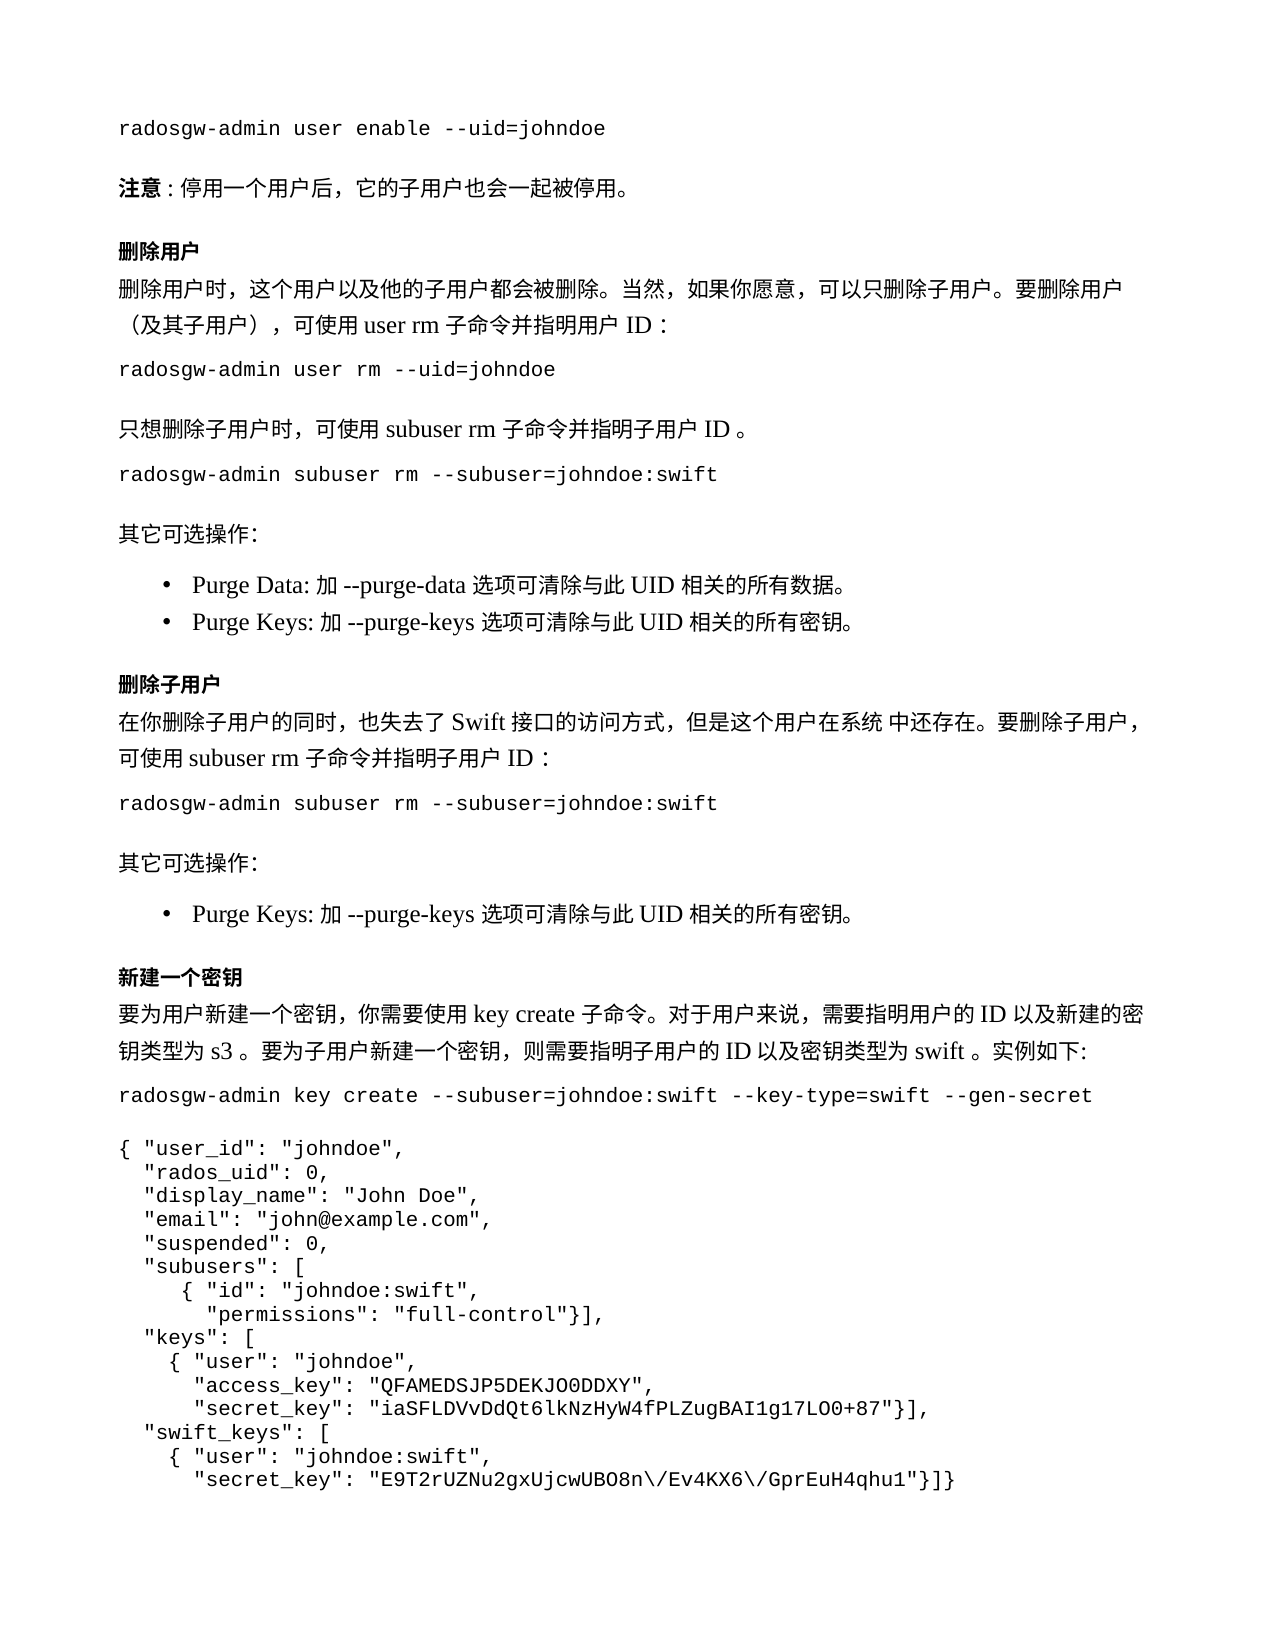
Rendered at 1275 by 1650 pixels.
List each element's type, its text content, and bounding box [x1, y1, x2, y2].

text "secret_key": "iaSFLDVvDdQt6lkNzHyW4fPLZugBAI1g17LO0+87"}], [118, 1398, 1157, 1422]
subtitle 删除子用户 [118, 668, 1157, 699]
text "permissions": "full-control"}], [118, 1304, 1157, 1327]
text "subusers": [ [118, 1256, 1157, 1280]
text "secret_key": "E9T2rUZNu2gxUjcwUBO8n\/Ev4KX6\/GprEuH4qhu1"}]} [118, 1469, 1157, 1493]
subtitle 删除用户 [118, 235, 1157, 265]
text { "user_id": "johndoe", [118, 1138, 1157, 1162]
text { "user": "johndoe:swift", [118, 1446, 1157, 1469]
text 只想删除子用户时，可使用 subuser rm 子命令并指明子用户 ID 。 [118, 412, 1157, 444]
text "rados_uid": 0, [118, 1162, 1157, 1186]
text 注意 : 停用一个用户后，它的子用户也会一起被停用。 [118, 171, 1157, 203]
text 其它可选操作： [118, 517, 1157, 548]
text 在你删除子用户的同时，也失去了 Swift 接口的访问方式，但是这个用户在系统 中还存在。要删除子用户，可使用 subuser rm 子命令并指明子用户 ID ： [118, 705, 1157, 773]
text "email": "john@example.com", [118, 1209, 1157, 1233]
text "keys": [ [118, 1327, 1157, 1351]
text radosgw-admin subuser rm --subuser=johndoe:swift [118, 464, 1157, 487]
subtitle 新建一个密钥 [118, 961, 1157, 991]
list Purge Data: 加 --purge-data 选项可清除与此 UID 相关的所有数据。 [162, 568, 1157, 600]
text 要为用户新建一个密钥，你需要使用 key create 子命令。对于用户来说，需要指明用户的 ID 以及新建的密钥类型为 s3 。要为子用户新建一个密钥，则需要指明子用户的 ID以及密钥类型为 swift 。实例如下: [118, 997, 1157, 1065]
text { "id": "johndoe:swift", [118, 1280, 1157, 1304]
text 删除用户时，这个用户以及他的子用户都会被删除。当然，如果你愿意，可以只删除子用户。要删除用户（及其子用户），可使用 user rm 子命令并指明用户 ID ： [118, 272, 1157, 339]
text radosgw-admin subuser rm --subuser=johndoe:swift [118, 793, 1157, 816]
text "access_key": "QFAMEDSJP5DEKJO0DDXY", [118, 1375, 1157, 1398]
text radosgw-admin user enable --uid=johndoe [118, 118, 1157, 142]
text "suspended": 0, [118, 1233, 1157, 1256]
text { "user": "johndoe", [118, 1351, 1157, 1375]
text "display_name": "John Doe", [118, 1186, 1157, 1209]
text "swift_keys": [ [118, 1422, 1157, 1446]
list Purge Keys: 加 --purge-keys 选项可清除与此 UID 相关的所有密钥。 [162, 897, 1157, 929]
list Purge Keys: 加 --purge-keys 选项可清除与此 UID 相关的所有密钥。 [162, 604, 1157, 636]
text radosgw-admin key create --subuser=johndoe:swift --key-type=swift --gen-secret [118, 1085, 1157, 1109]
text 其它可选操作： [118, 846, 1157, 877]
text radosgw-admin user rm --uid=johndoe [118, 359, 1157, 383]
